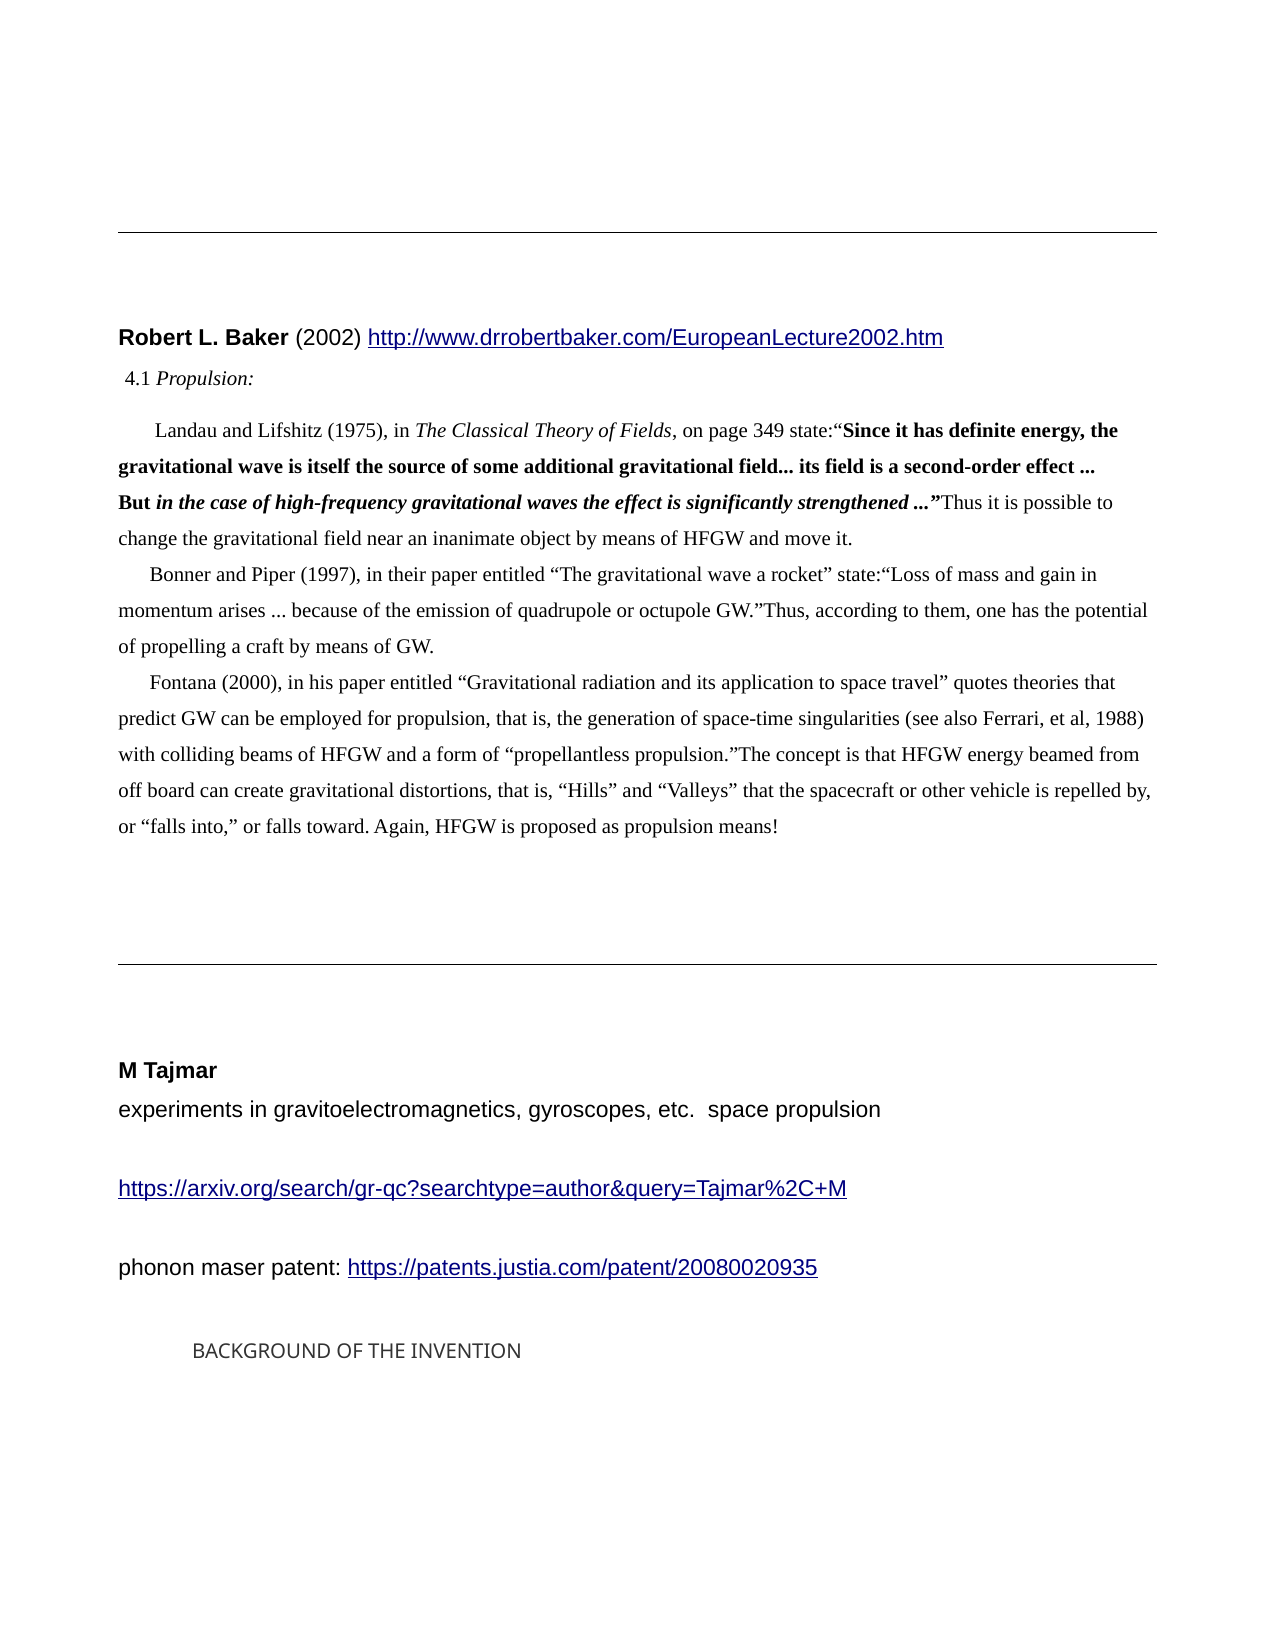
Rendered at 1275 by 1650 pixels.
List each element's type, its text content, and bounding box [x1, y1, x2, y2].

text phonon maser patent: https://patents.justia.com/patent/20080020935 [118, 1254, 1157, 1280]
text experiments in gravitoelectromagnetics, gyroscopes, etc. space propulsion [118, 1096, 1157, 1122]
text Landau and Lifshitz (1975), in The Classical Theory of Fields, on page 349 state:“Since it has definite energy, the gravitational wave is itself the source of some additional gravitational field... its field is a second-order effect ... But in the case of high-frequency gravitational waves the effect is significantly strengthened ...”Thus it is possible to change the gravitational field near an inanimate object by means of HFGW and move it. [118, 418, 1157, 550]
text M Tajmar [118, 1057, 1157, 1083]
text Robert L. Baker (2002) http://www.drrobertbaker.com/EuropeanLecture2002.htm [118, 324, 1157, 351]
text https://arxiv.org/search/gr-qc?searchtype=author&query=Tajmar%2C+M [118, 1175, 1157, 1201]
list BACKGROUND OF THE INVENTION [118, 1337, 1157, 1364]
text 4.1 Propulsion: [118, 364, 1157, 390]
text Bonner and Piper (1997), in their paper entitled “The gravitational wave a rocket” state:“Loss of mass and gain in momentum arises ... because of the emission of quadrupole or octupole GW.”Thus, according to them, one has the potential of propelling a craft by means of GW. [118, 562, 1157, 658]
text Fontana (2000), in his paper entitled “Gravitational radiation and its application to space travel” quotes theories that predict GW can be employed for propulsion, that is, the generation of space-time singularities (see also Ferrari, et al, 1988) with colliding beams of HFGW and a form of “propellantless propulsion.”The concept is that HFGW energy beamed from off board can create gravitational distortions, that is, “Hills” and “Valleys” that the spacecraft or other vehicle is repelled by, or “falls into,” or falls toward. Again, HFGW is proposed as propulsion means! [118, 670, 1157, 838]
